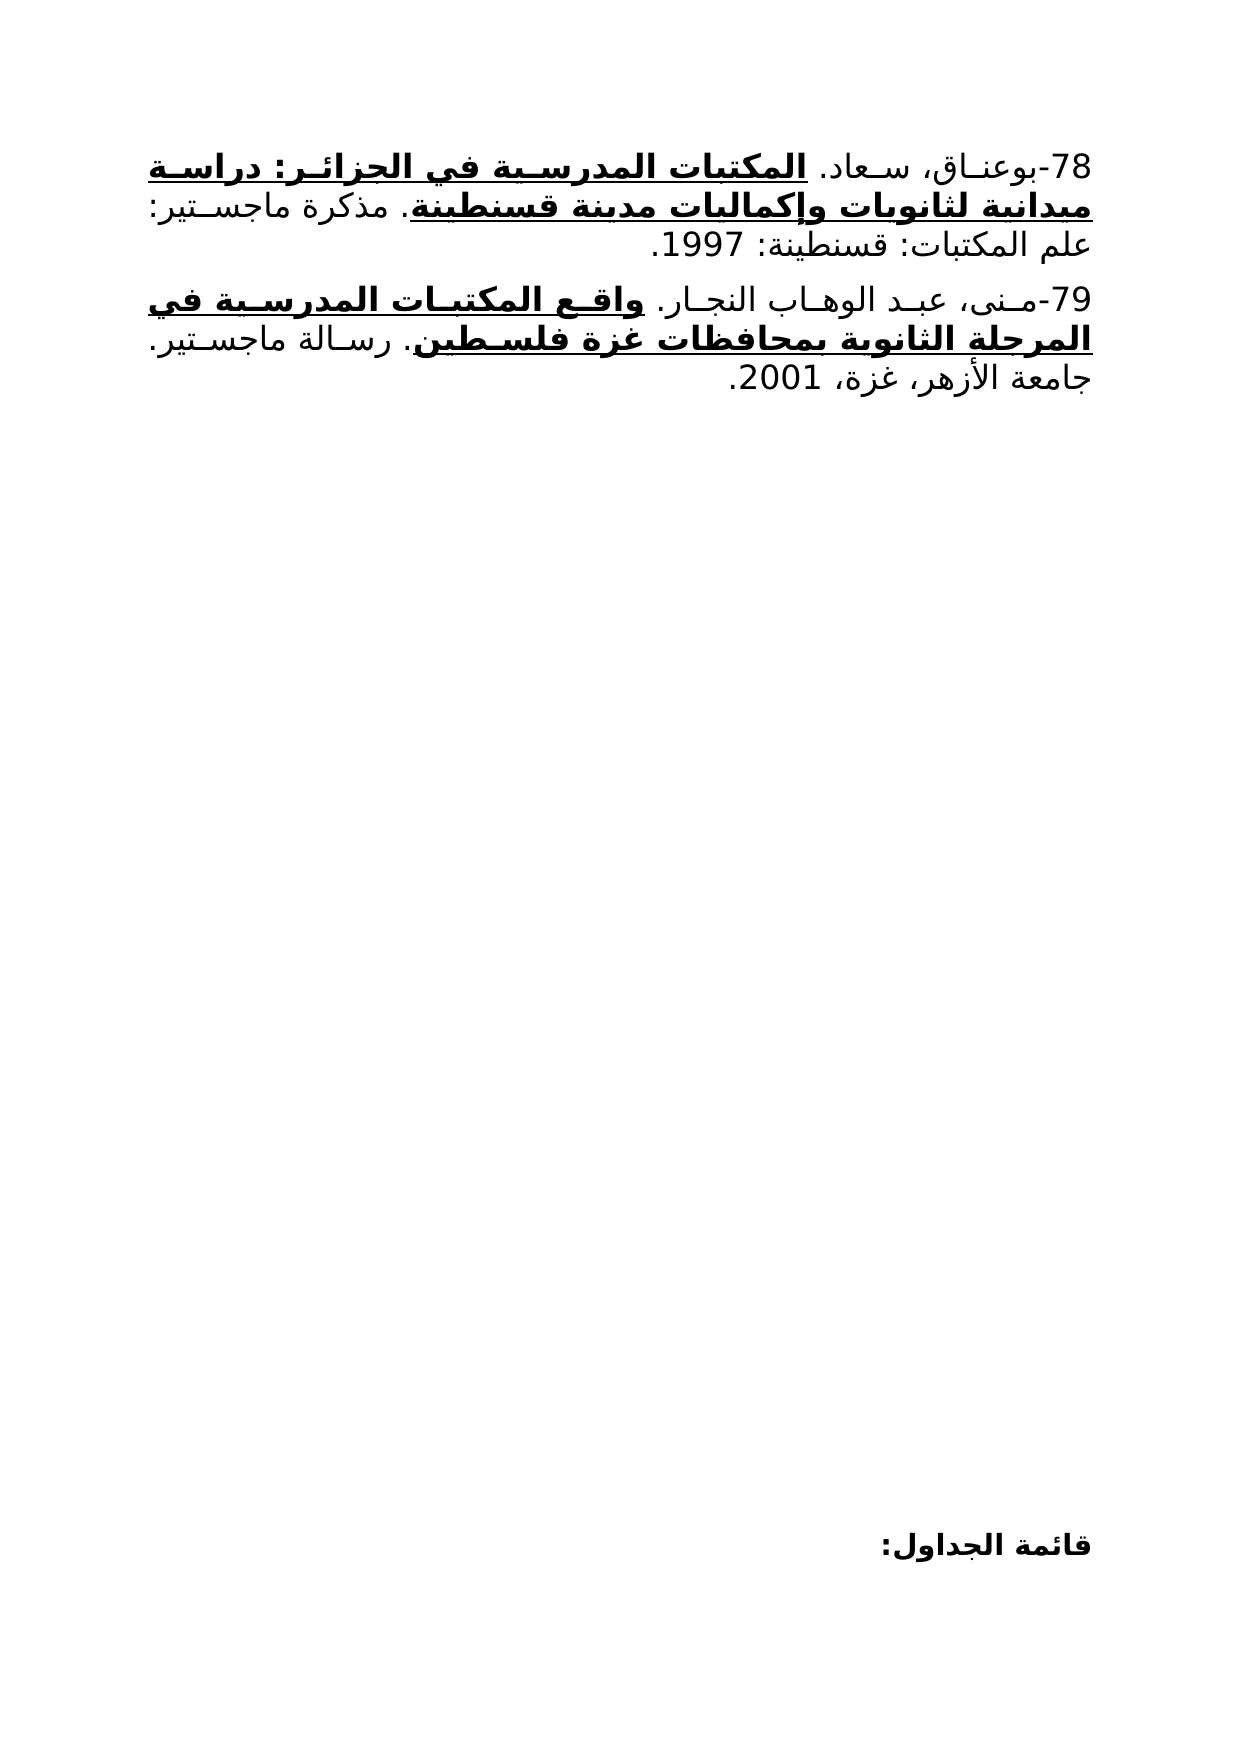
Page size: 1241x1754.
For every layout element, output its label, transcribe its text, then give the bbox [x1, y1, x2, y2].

text قائمة الجداول: [148, 1528, 1092, 1562]
text 79-منى، عبد الوهاب النجار. واقع المكتبات المدرسية في المرجلة الثانوية بمحافظات غزة فلسطين. رسالة ماجستير. جامعة الأزهر، غزة، 2001. [148, 281, 1092, 397]
text 78-بوعناق، سعاد. المكتبات المدرسية في الجزائر: دراسة ميدانية لثانويات وإكماليات مدينة قسنطينة. مذكرة ماجستير: علم المكتبات: قسنطينة: 1997. [148, 148, 1092, 264]
